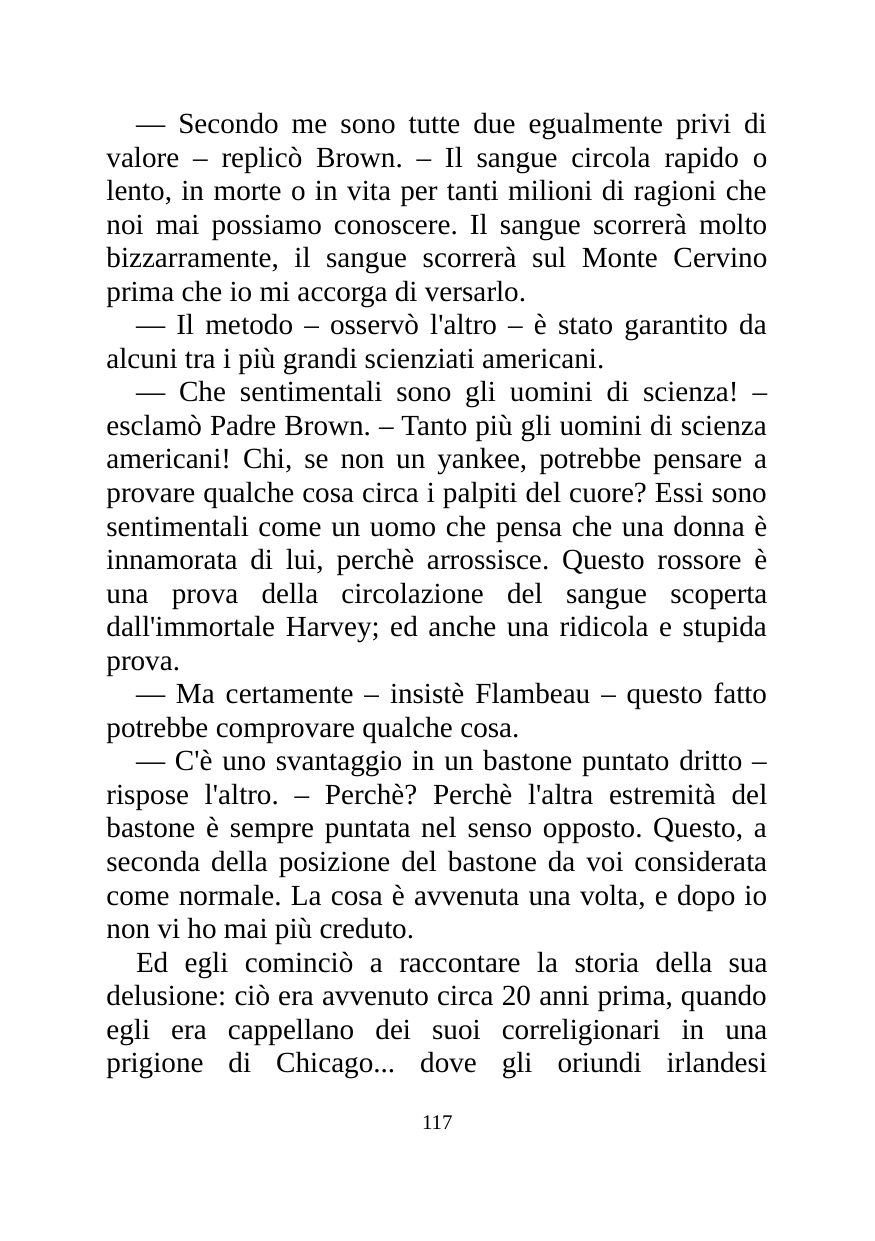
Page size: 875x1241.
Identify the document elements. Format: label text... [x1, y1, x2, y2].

text — Il metodo – osservò l'altro – è stato garantito da alcuni tra i più grandi scienziati americani. [106, 307, 768, 374]
text — Che sentimentali sono gli uomini di scienza! – esclamò Padre Brown. – Tanto più gli uomini di scienza americani! Chi, se non un yankee, potrebbe pensare a provare qualche cosa circa i palpiti del cuore? Essi sono sentimentali come un uomo che pensa che una donna è innamorata di lui, perchè arrossisce. Questo rossore è una prova della circolazione del sangue scoperta dall'immortale Harvey; ed anche una ridicola e stupida prova. [106, 374, 768, 676]
text Ed egli cominciò a raccontare la storia della sua delusione: ciò era avvenuto circa 20 anni prima, quando egli era cappellano dei suoi correligionari in una prigione di Chicago... dove gli oriundi irlandesi [106, 945, 768, 1079]
text — C'è uno svantaggio in un bastone puntato dritto – rispose l'altro. – Perchè? Perchè l'altra estremità del bastone è sempre puntata nel senso opposto. Questo, a seconda della posizione del bastone da voi considerata come normale. La cosa è avvenuta una volta, e dopo io non vi ho mai più creduto. [106, 743, 768, 945]
text — Ma certamente – insistè Flambeau – questo fatto potrebbe comprovare qualche cosa. [106, 676, 768, 743]
text — Secondo me sono tutte due egualmente privi di valore – replicò Brown. – Il sangue circola rapido o lento, in morte o in vita per tanti milioni di ragioni che noi mai possiamo conoscere. Il sangue scorrerà molto bizzarramente, il sangue scorrerà sul Monte Cervino prima che io mi accorga di versarlo. [106, 106, 768, 307]
